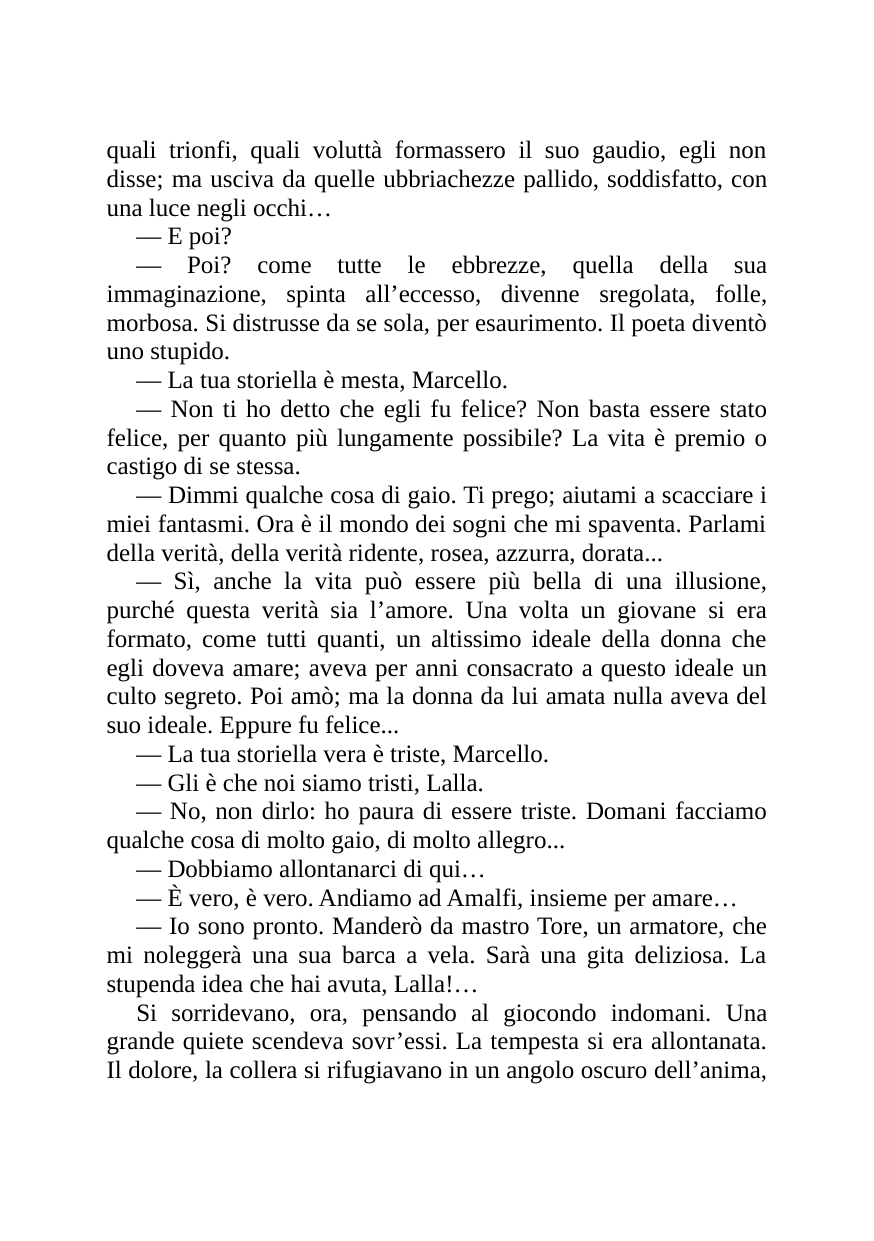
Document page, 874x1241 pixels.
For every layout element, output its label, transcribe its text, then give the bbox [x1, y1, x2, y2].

text — Non ti ho detto che egli fu felice? Non basta essere stato felice, per quanto più lungamente possibile? La vita è premio o castigo di se stessa. [106, 394, 768, 480]
text — E poi? [106, 221, 768, 250]
text — La tua storiella è mesta, Marcello. [106, 365, 768, 394]
text Si sorridevano, ora, pensando al giocondo indomani. Una grande quiete scendeva sovr’essi. La tempesta si era allontanata. Il dolore, la collera si rifugiavano in un angolo oscuro dell’anima, [106, 998, 768, 1084]
text — La tua storiella vera è triste, Marcello. [106, 739, 768, 768]
text — Dimmi qualche cosa di gaio. Ti prego; aiutami a scacciare i miei fantasmi. Ora è il mondo dei sogni che mi spaventa. Parlami della verità, della verità ridente, rosea, azzurra, dorata... [106, 480, 768, 566]
text — No, non dirlo: ho paura di essere triste. Domani facciamo qualche cosa di molto gaio, di molto allegro... [106, 796, 768, 854]
text — Sì, anche la vita può essere più bella di una illusione, purché questa verità sia l’amore. Una volta un giovane si era formato, come tutti quanti, un altissimo ideale della donna che egli doveva amare; aveva per anni consacrato a questo ideale un culto segreto. Poi amò; ma la donna da lui amata nulla aveva del suo ideale. Eppure fu felice... [106, 566, 768, 739]
text — Io sono pronto. Manderò da mastro Tore, un armatore, che mi noleggerà una sua barca a vela. Sarà una gita deliziosa. La stupenda idea che hai avuta, Lalla!… [106, 911, 768, 998]
text quali trionfi, quali voluttà formassero il suo gaudio, egli non disse; ma usciva da quelle ubbriachezze pallido, soddisfatto, con una luce negli occhi… [106, 135, 768, 221]
text — Poi? come tutte le ebbrezze, quella della sua immaginazione, spinta all’eccesso, divenne sregolata, folle, morbosa. Si distrusse da se sola, per esaurimento. Il poeta diventò uno stupido. [106, 250, 768, 365]
text — Dobbiamo allontanarci di qui… [106, 854, 768, 883]
text — Gli è che noi siamo tristi, Lalla. [106, 768, 768, 796]
text — È vero, è vero. Andiamo ad Amalfi, insieme per amare… [106, 883, 768, 911]
